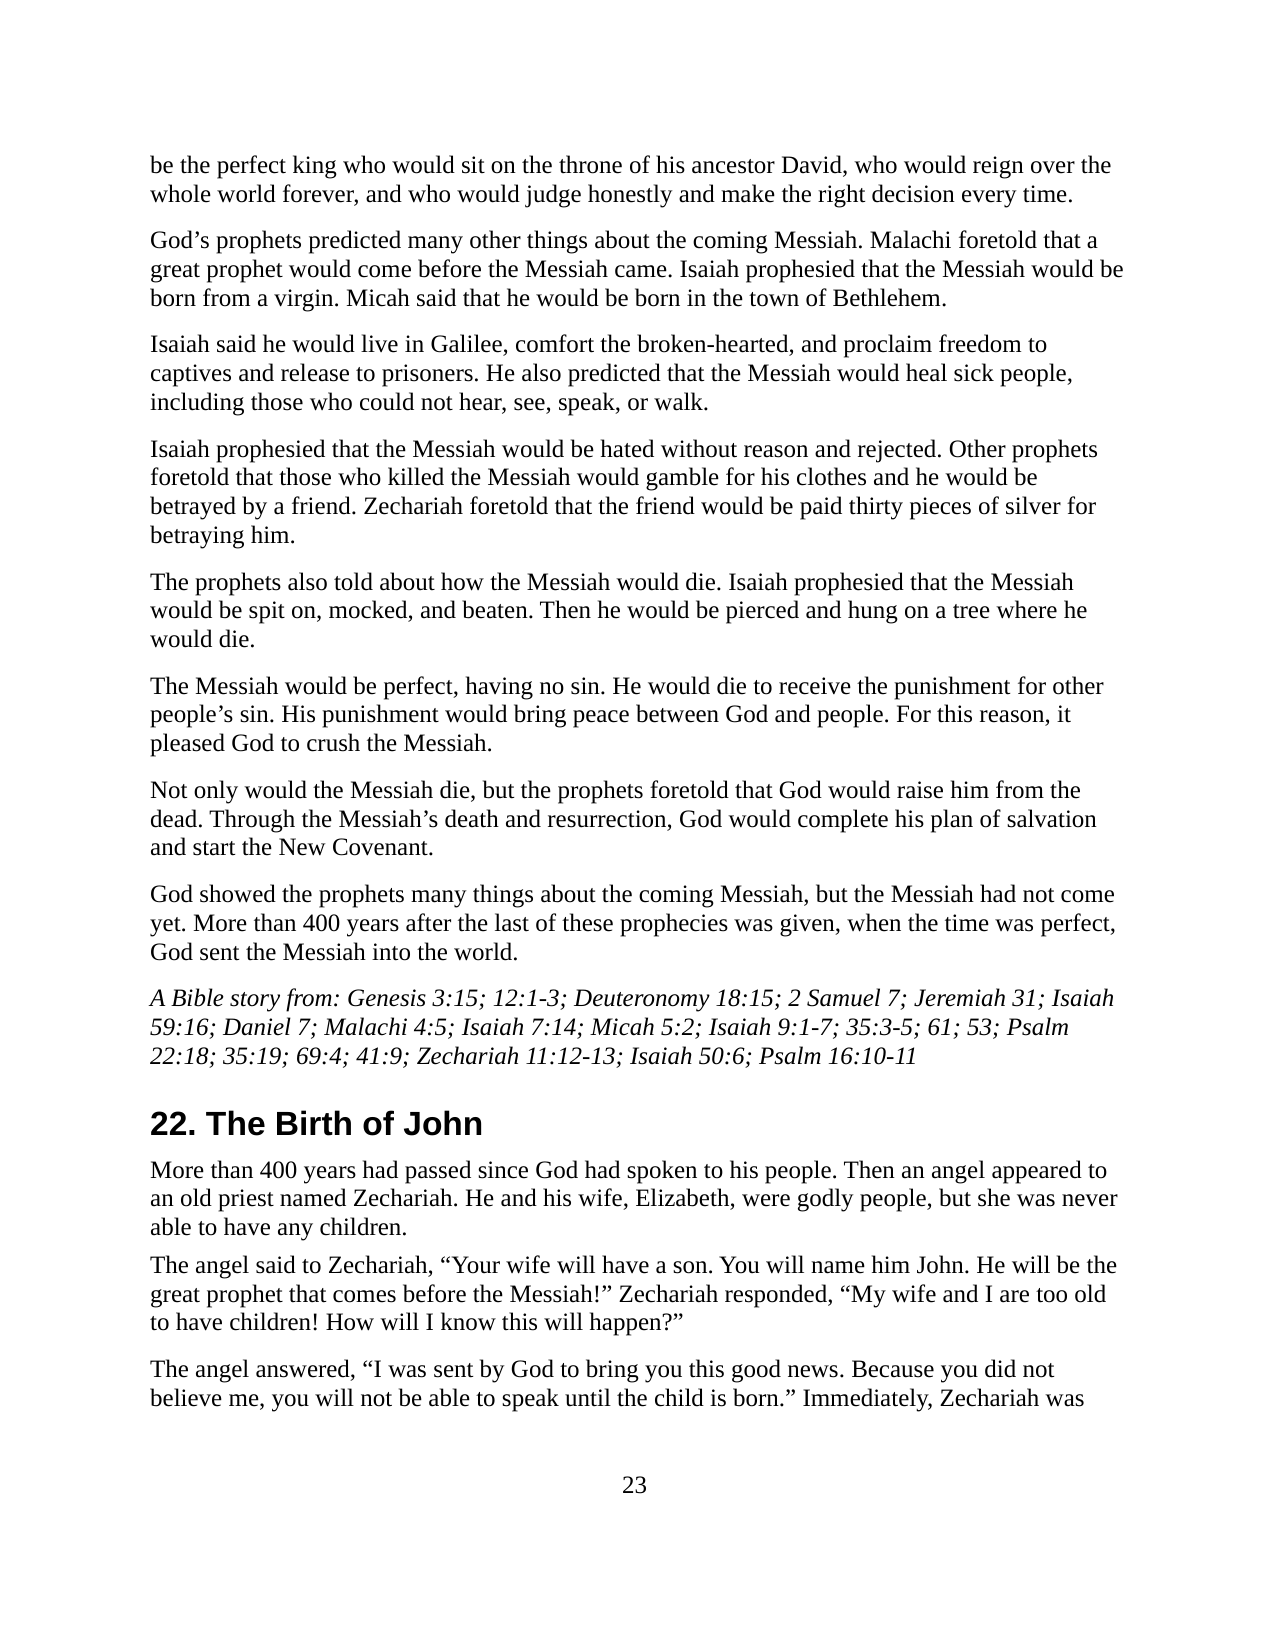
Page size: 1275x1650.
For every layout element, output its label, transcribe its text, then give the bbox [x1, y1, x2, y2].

text The Messiah would be perfect, having no sin. He would die to receive the punishment for other people’s sin. His punishment would bring peace between God and people. For this reason, it pleased God to crush the Messiah. [150, 671, 1125, 757]
text Isaiah prophesied that the Messiah would be hated without reason and rejected. Other prophets foretold that those who killed the Messiah would gamble for his clothes and he would be betrayed by a friend. Zechariah foretold that the friend would be paid thirty pieces of silver for betraying him. [150, 434, 1125, 549]
text The angel answered, “I was sent by God to bring you this good news. Because you did not believe me, you will not be able to speak until the child is born.” Immediately, Zechariah was [150, 1354, 1125, 1412]
text be the perfect king who would sit on the throne of his ancestor David, who would reign over the whole world forever, and who would judge honestly and make the right decision every time. [150, 150, 1125, 207]
text The prophets also told about how the Messiah would die. Isaiah prophesied that the Messiah would be spit on, mocked, and beaten. Then he would be pierced and hung on a tree where he would die. [150, 567, 1125, 653]
text Not only would the Messiah die, but the prophets foretold that God would raise him from the dead. Through the Messiah’s death and resurrection, God would complete his plan of salvation and start the New Covenant. [150, 775, 1125, 861]
text God showed the prophets many things about the coming Messiah, but the Messiah had not come yet. More than 400 years after the last of these prophecies was given, when the time was perfect, God sent the Messiah into the world. [150, 879, 1125, 965]
text Isaiah said he would live in Galilee, comfort the broken-hearted, and proclaim freedom to captives and release to prisoners. He also predicted that the Messiah would heal sick people, including those who could not hear, see, speak, or walk. [150, 329, 1125, 416]
text The angel said to Zechariah, “Your wife will have a son. You will name him John. He will be the great prophet that comes before the Messiah!” Zechariah responded, “My wife and I are too old to have children! How will I know this will happen?” [150, 1250, 1125, 1336]
text A Bible story from: Genesis 3:15; 12:1-3; Deuteronomy 18:15; 2 Samuel 7; Jeremiah 31; Isaiah 59:16; Daniel 7; Malachi 4:5; Isaiah 7:14; Micah 5:2; Isaiah 9:1-7; 35:3-5; 61; 53; Psalm 22:18; 35:19; 69:4; 41:9; Zechariah 11:12-13; Isaiah 50:6; Psalm 16:10-11 [150, 983, 1125, 1069]
text God’s prophets predicted many other things about the coming Messiah. Malachi foretold that a great prophet would come before the Messiah came. Isaiah prophesied that the Messiah would be born from a virgin. Micah said that he would be born in the town of Bethlehem. [150, 225, 1125, 312]
text More than 400 years had passed since God had spoken to his people. Then an angel appeared to an old priest named Zechariah. He and his wife, Elizabeth, were godly people, but she was never able to have any children. [150, 1155, 1125, 1241]
subtitle 22. The Birth of John [150, 1103, 1125, 1142]
